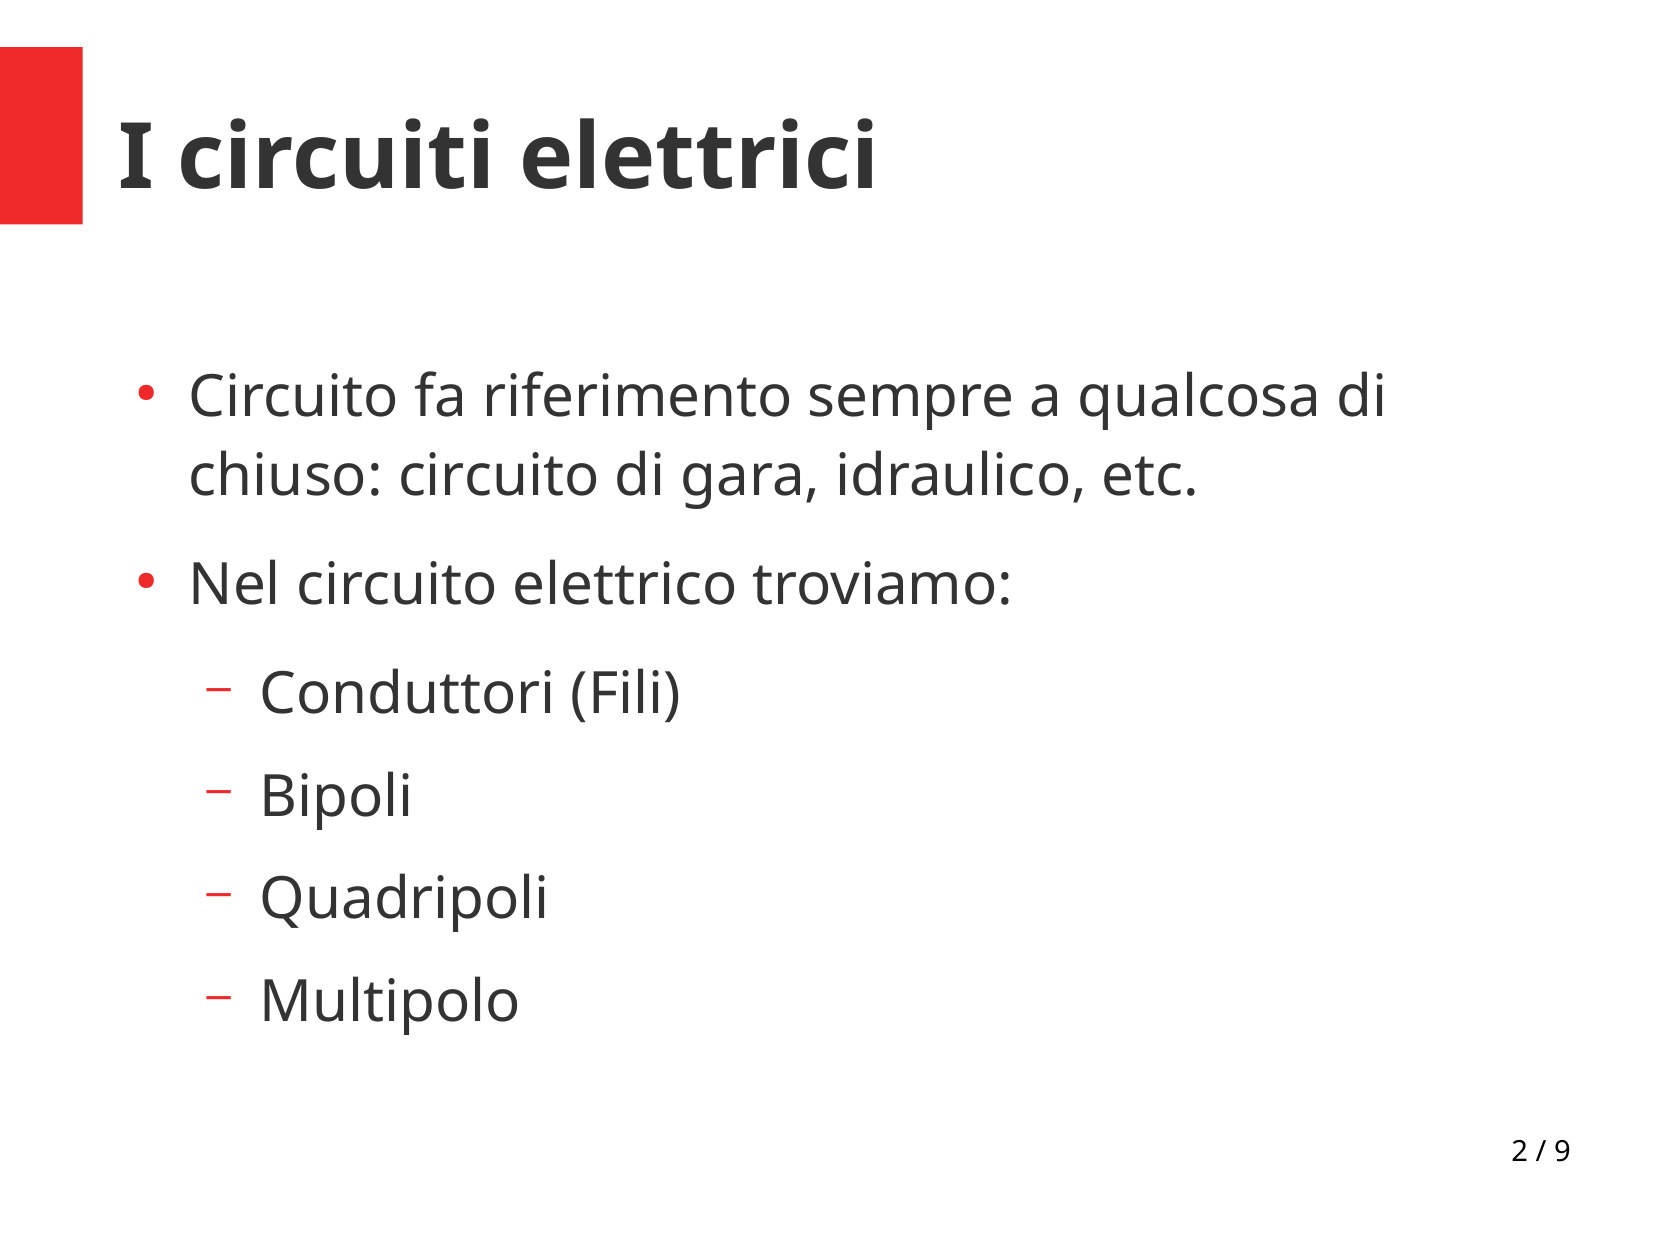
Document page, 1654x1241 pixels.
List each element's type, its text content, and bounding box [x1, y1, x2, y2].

title I circuiti elettrici [118, 49, 1571, 257]
list Circuito fa riferimento sempre a qualcosa di chiuso: circuito di gara, idraulico, etc. Nel circuito elettrico troviamo: Conduttori (Fili) Bipoli Quadripoli Multipolo [118, 354, 1536, 1074]
